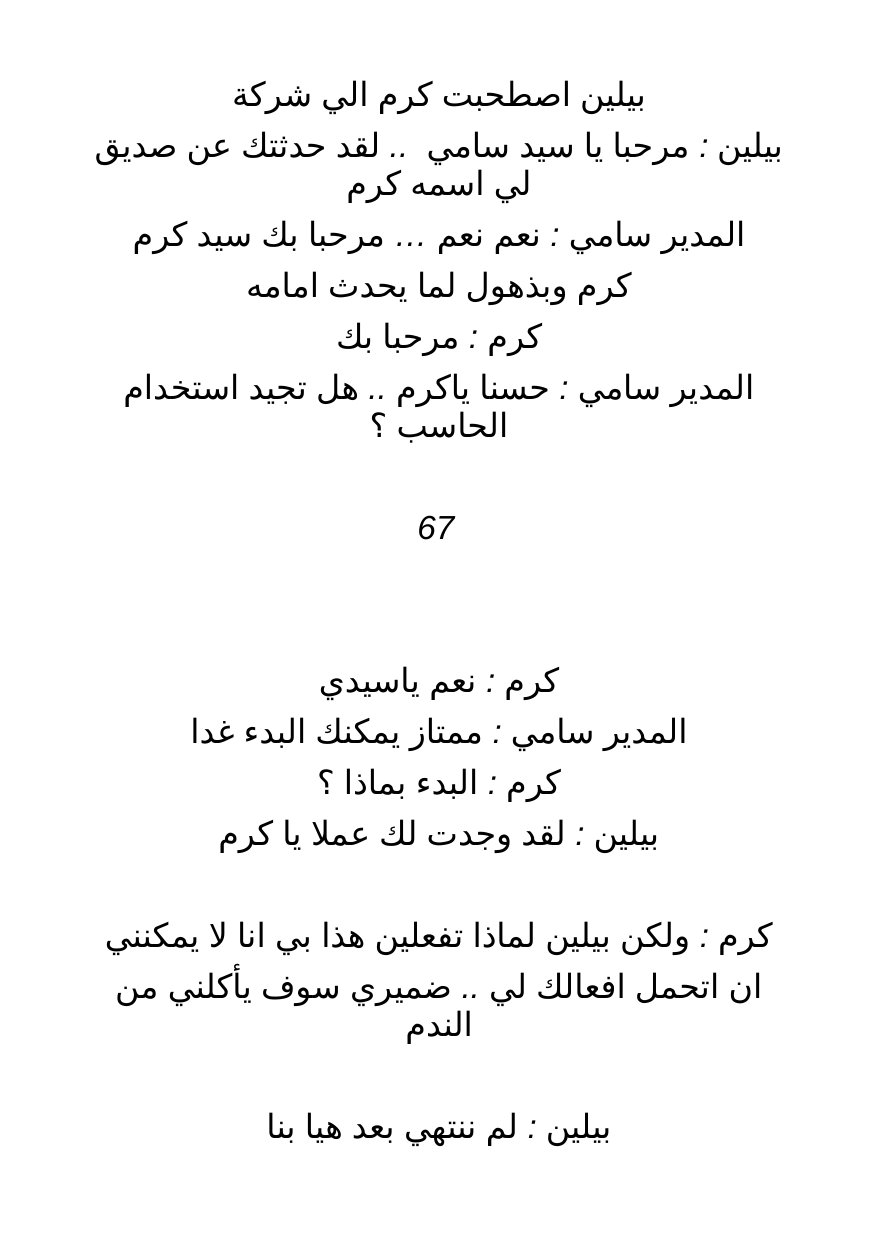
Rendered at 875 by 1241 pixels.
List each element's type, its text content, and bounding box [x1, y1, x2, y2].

text بيلين : لم ننتهي بعد هيا بنا [75, 1107, 799, 1146]
text بيلين اصطحبت كرم الي شركة [75, 75, 799, 113]
text ان اتحمل افعالك لي .. ضميري سوف يأكلني من الندم [75, 967, 799, 1044]
text بيلين : مرحبا يا سيد سامي .. لقد حدثتك عن صديق لي اسمه كرم [75, 126, 799, 203]
text كرم : البدء بماذا ؟ [75, 763, 799, 802]
text كرم وبذهول لما يحدث امامه [75, 266, 799, 305]
text كرم : نعم ياسيدي [75, 661, 799, 700]
text 67 [75, 508, 799, 547]
text المدير سامي : نعم نعم … مرحبا بك سيد كرم [75, 215, 799, 254]
text المدير سامي : حسنا ياكرم .. هل تجيد استخدام الحاسب ؟ [75, 368, 799, 445]
text كرم : مرحبا بك [75, 317, 799, 356]
text المدير سامي : ممتاز يمكنك البدء غدا [75, 712, 799, 751]
text كرم : ولكن بيلين لماذا تفعلين هذا بي انا لا يمكنني [75, 916, 799, 954]
text بيلين : لقد وجدت لك عملا يا كرم [75, 814, 799, 852]
